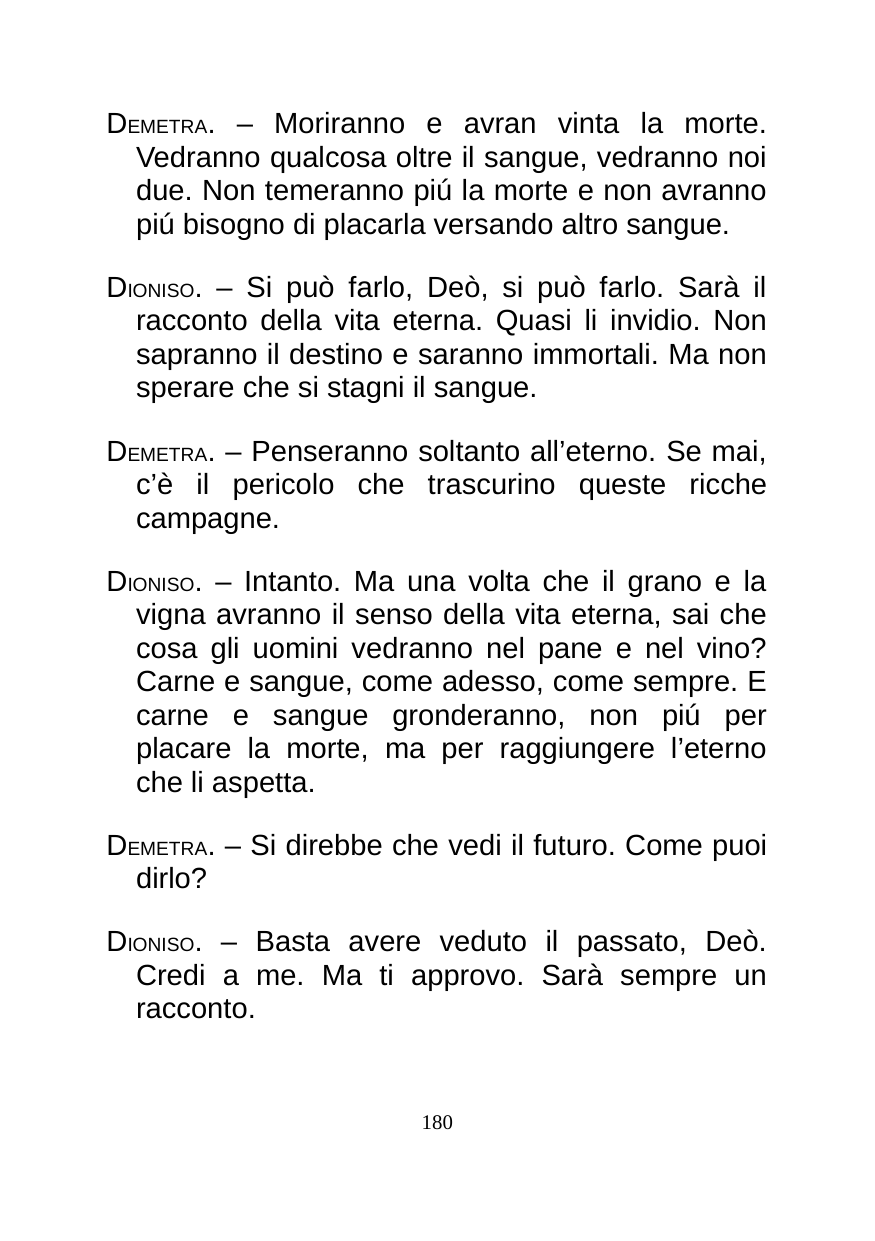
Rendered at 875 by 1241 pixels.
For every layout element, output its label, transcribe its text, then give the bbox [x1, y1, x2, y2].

text Demetra. – Moriranno e avran vinta la morte. Vedranno qualcosa oltre il sangue, vedranno noi due. Non temeranno piú la morte e non avranno piú bisogno di placarla versando altro sangue. [106, 106, 768, 240]
text Dioniso. – Si può farlo, Deò, si può farlo. Sarà il racconto della vita eterna. Quasi li invidio. Non sapranno il destino e saranno immortali. Ma non sperare che si stagni il sangue. [106, 270, 768, 404]
text Dioniso. – Intanto. Ma una volta che il grano e la vigna avranno il senso della vita eterna, sai che cosa gli uomini vedranno nel pane e nel vino? Carne e sangue, come adesso, come sempre. E carne e sangue gronderanno, non piú per placare la morte, ma per raggiungere l’eterno che li aspetta. [106, 564, 768, 798]
text Dioniso. – Basta avere veduto il passato, Deò. Credi a me. Ma ti approvo. Sarà sempre un racconto. [106, 924, 768, 1025]
text Demetra. – Si direbbe che vedi il futuro. Come puoi dirlo? [106, 828, 768, 895]
text Demetra. – Penseranno soltanto all’eterno. Se mai, c’è il pericolo che trascurino queste ricche campagne. [106, 433, 768, 534]
